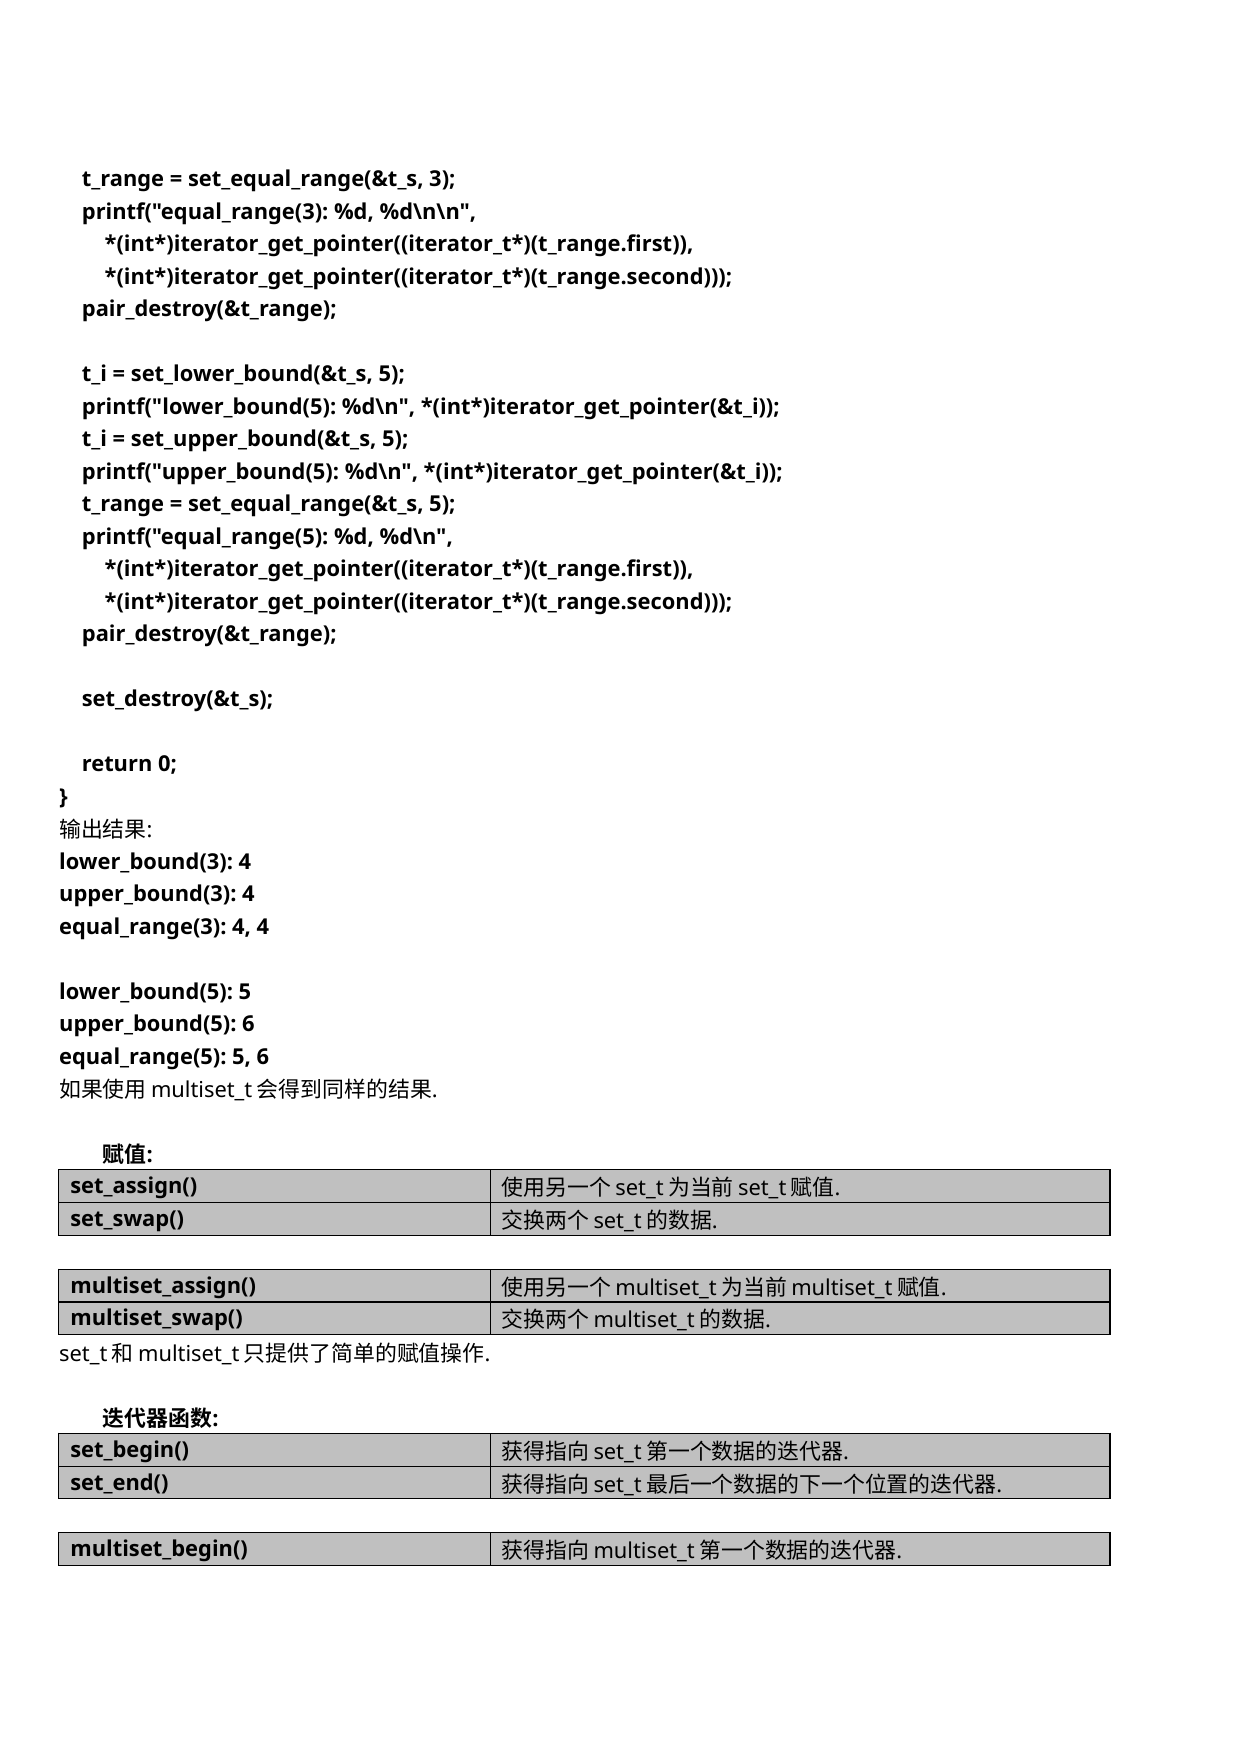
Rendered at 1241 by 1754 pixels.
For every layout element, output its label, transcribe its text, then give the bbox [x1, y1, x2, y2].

text pair_destroy(&t_range); [59, 292, 1181, 324]
table_header set_begin() [59, 1434, 490, 1466]
table_header set_assign() [59, 1170, 490, 1202]
table_header 使用另一个set_t为当前set_t赋值. [491, 1170, 1109, 1202]
text 如果使用multiset_t会得到同样的结果. [59, 1072, 1181, 1104]
text t_i = set_upper_bound(&t_s, 5); [59, 422, 1181, 454]
text 迭代器函数: [59, 1400, 1181, 1433]
text *(int*)iterator_get_pointer((iterator_t*)(t_range.second))); [59, 259, 1181, 292]
table_header 获得指向set_t第一个数据的迭代器. [491, 1434, 1109, 1466]
text set_destroy(&t_s); [59, 682, 1181, 714]
text *(int*)iterator_get_pointer((iterator_t*)(t_range.first)), [59, 552, 1181, 584]
text set_t和multiset_t只提供了简单的赋值操作. [59, 1335, 1181, 1368]
text t_range = set_equal_range(&t_s, 3); [59, 162, 1181, 194]
table_cell multiset_swap() [59, 1303, 490, 1334]
text t_i = set_lower_bound(&t_s, 5); [59, 357, 1181, 389]
text lower_bound(5): 5 [59, 974, 1181, 1007]
text upper_bound(3): 4 [59, 877, 1181, 909]
table_header 使用另一个multiset_t为当前multiset_t赋值. [491, 1270, 1109, 1301]
table_header multiset_assign() [59, 1270, 490, 1301]
text equal_range(3): 4, 4 [59, 909, 1181, 942]
table_header multiset_begin() [59, 1533, 490, 1565]
text printf("equal_range(3): %d, %d\n\n", [59, 194, 1181, 227]
table_cell 交换两个multiset_t的数据. [491, 1303, 1109, 1334]
text 赋值: [59, 1137, 1181, 1169]
table_cell set_end() [59, 1467, 490, 1498]
table_header 获得指向multiset_t第一个数据的迭代器. [491, 1533, 1109, 1565]
text return 0; [59, 747, 1181, 779]
text *(int*)iterator_get_pointer((iterator_t*)(t_range.second))); [59, 584, 1181, 617]
table_cell 获得指向set_t最后一个数据的下一个位置的迭代器. [491, 1467, 1109, 1498]
text printf("lower_bound(5): %d\n", *(int*)iterator_get_pointer(&t_i)); [59, 389, 1181, 422]
text printf("upper_bound(5): %d\n", *(int*)iterator_get_pointer(&t_i)); [59, 454, 1181, 487]
table_cell 交换两个set_t的数据. [491, 1203, 1109, 1235]
table_cell set_swap() [59, 1203, 490, 1235]
text *(int*)iterator_get_pointer((iterator_t*)(t_range.first)), [59, 227, 1181, 259]
text printf("equal_range(5): %d, %d\n", [59, 519, 1181, 552]
text t_range = set_equal_range(&t_s, 5); [59, 487, 1181, 519]
text 输出结果: [59, 812, 1181, 844]
text lower_bound(3): 4 [59, 844, 1181, 877]
text upper_bound(5): 6 [59, 1007, 1181, 1039]
text pair_destroy(&t_range); [59, 617, 1181, 649]
text } [59, 779, 1181, 812]
text equal_range(5): 5, 6 [59, 1039, 1181, 1072]
